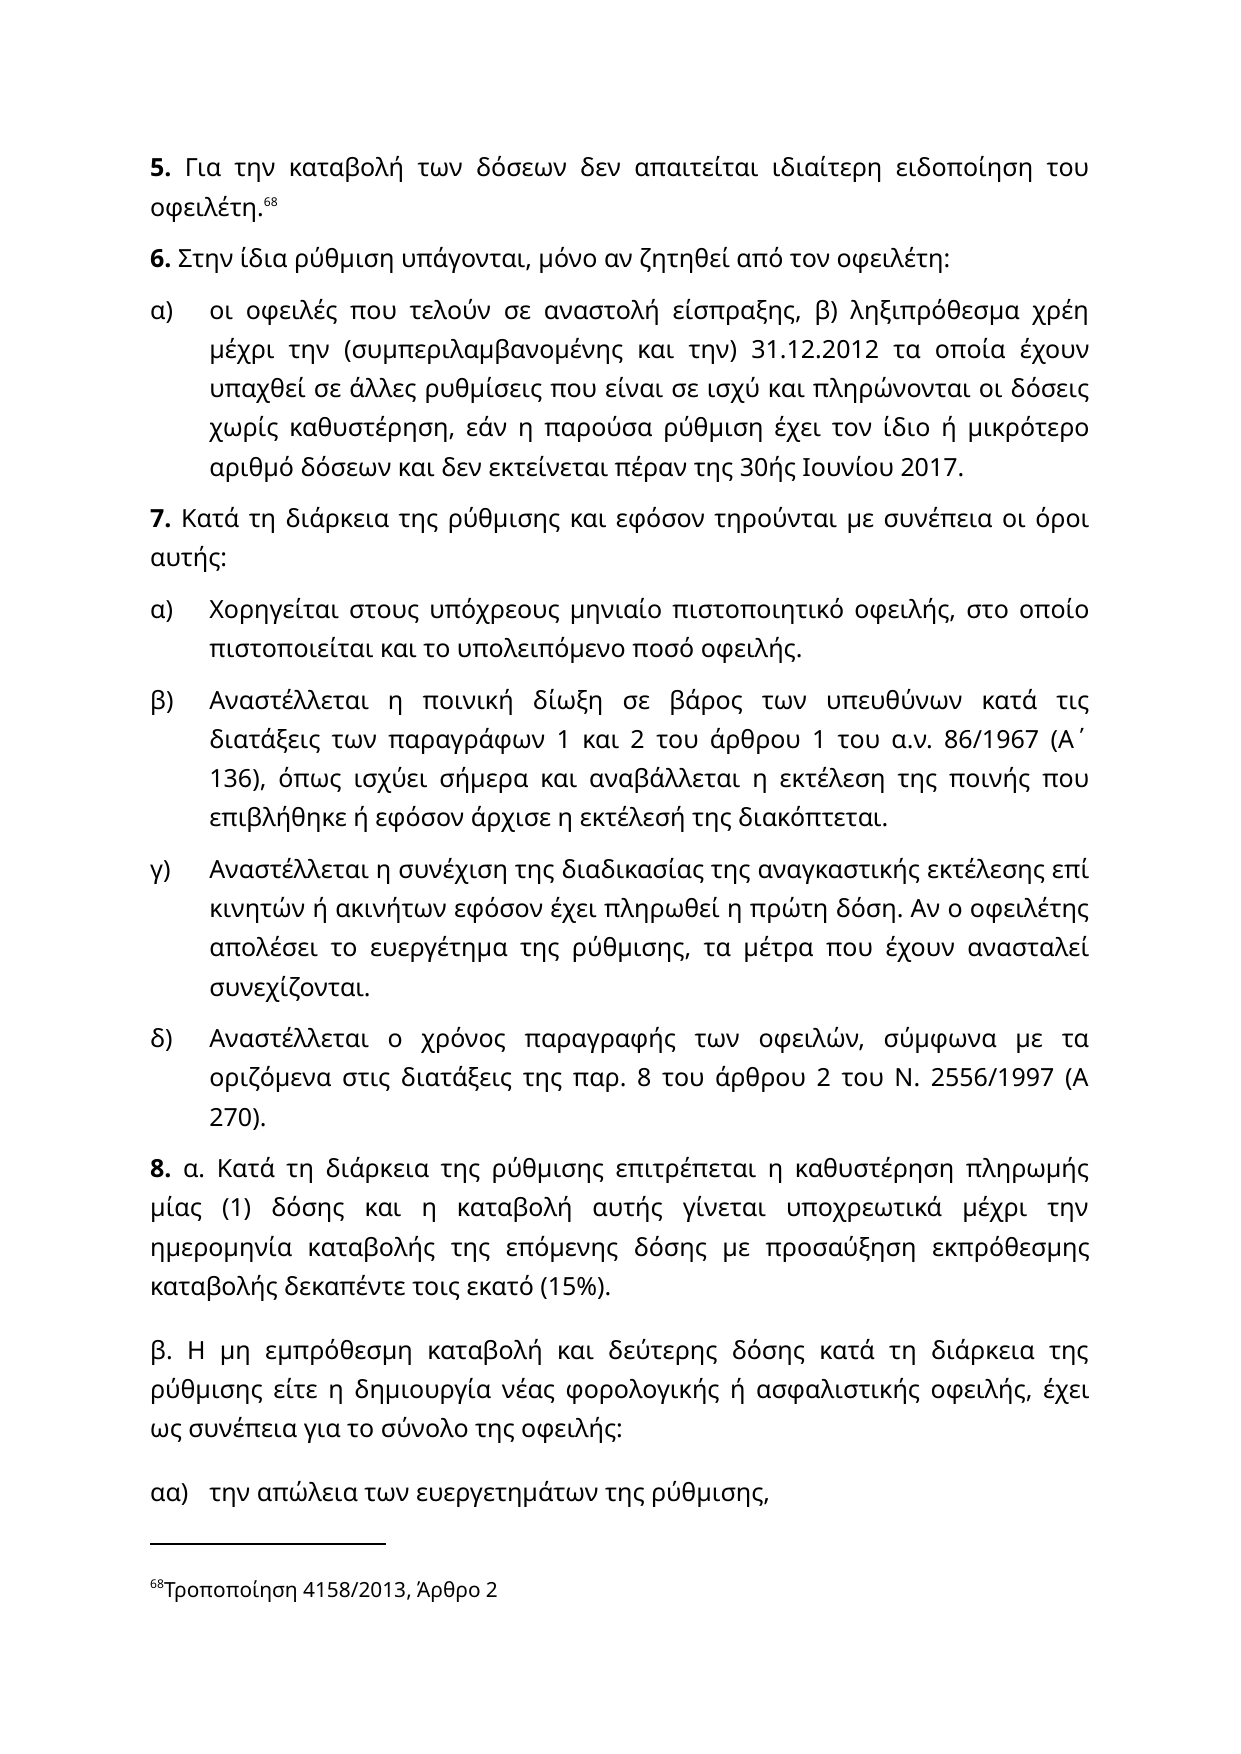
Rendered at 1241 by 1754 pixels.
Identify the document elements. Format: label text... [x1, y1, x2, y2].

list γ) Αναστέλλεται η συνέχιση της διαδικασίας της αναγκαστικής εκτέλεσης επί κινητών ή ακινήτων εφόσον έχει πληρωθεί η πρώτη δόση. Αν ο οφειλέτης απολέσει το ευεργέτημα της ρύθμισης, τα μέτρα που έχουν ανασταλεί συνεχίζονται. [150, 852, 1090, 1003]
text 5. Για την καταβολή των δόσεων δεν απαιτείται ιδιαίτερη ειδοποίηση του οφειλέτη. [150, 150, 1090, 223]
text 7. Κατά τη διάρκεια της ρύθμισης και εφόσον τηρούνται με συνέπεια οι όροι αυτής: [150, 501, 1090, 574]
list δ) Αναστέλλεται ο χρόνος παραγραφής των οφειλών, σύμφωνα με τα οριζόμενα στις διατάξεις της παρ. 8 του άρθρου 2 του Ν. 2556/1997 (Α 270). [150, 1021, 1090, 1133]
list β) Αναστέλλεται η ποινική δίωξη σε βάρος των υπευθύνων κατά τις διατάξεις των παραγράφων 1 και 2 του άρθρου 1 του α.ν. 86/1967 (Α΄ 136), όπως ισχύει σήμερα και αναβάλλεται η εκτέλεση της ποινής που επιβλήθηκε ή εφόσον άρχισε η εκτέλεσή της διακόπτεται. [150, 682, 1090, 834]
text Τροποποίηση 4158/2013, Άρθρο 2 [150, 1576, 1090, 1604]
text β. Η μη εμπρόθεσμη καταβολή και δεύτερης δόσης κατά τη διάρκεια της ρύθμισης είτε η δημιουργία νέας φορολογικής ή ασφαλιστικής οφειλής, έχει ως συνέπεια για το σύνολο της οφειλής: [150, 1332, 1090, 1445]
text 8. α. Κατά τη διάρκεια της ρύθμισης επιτρέπεται η καθυστέρηση πληρωμής μίας (1) δόσης και η καταβολή αυτής γίνεται υποχρεωτικά μέχρι την ημερομηνία καταβολής της επόμενης δόσης με προσαύξηση εκπρόθεσμης καταβολής δεκαπέντε τοις εκατό (15%). [150, 1151, 1090, 1302]
list αα) την απώλεια των ευεργετημάτων της ρύθμισης, [150, 1475, 1090, 1509]
text 6. Στην ίδια ρύθμιση υπάγονται, μόνο αν ζητηθεί από τον οφειλέτη: [150, 241, 1090, 275]
list α) Χορηγείται στους υπόχρεους μηνιαίο πιστοποιητικό οφειλής, στο οποίο πιστοποιείται και το υπολειπόμενο ποσό οφειλής. [150, 592, 1090, 665]
list α) οι οφειλές που τελούν σε αναστολή είσπραξης, β) ληξιπρόθεσμα χρέη μέχρι την (συμπεριλαμβανομένης και την) 31.12.2012 τα οποία έχουν υπαχθεί σε άλλες ρυθμίσεις που είναι σε ισχύ και πληρώνονται οι δόσεις χωρίς καθυστέρηση, εάν η παρούσα ρύθμιση έχει τον ίδιο ή μικρότερο αριθμό δόσεων και δεν εκτείνεται πέραν της 30ής Ιουνίου 2017. [150, 292, 1090, 483]
